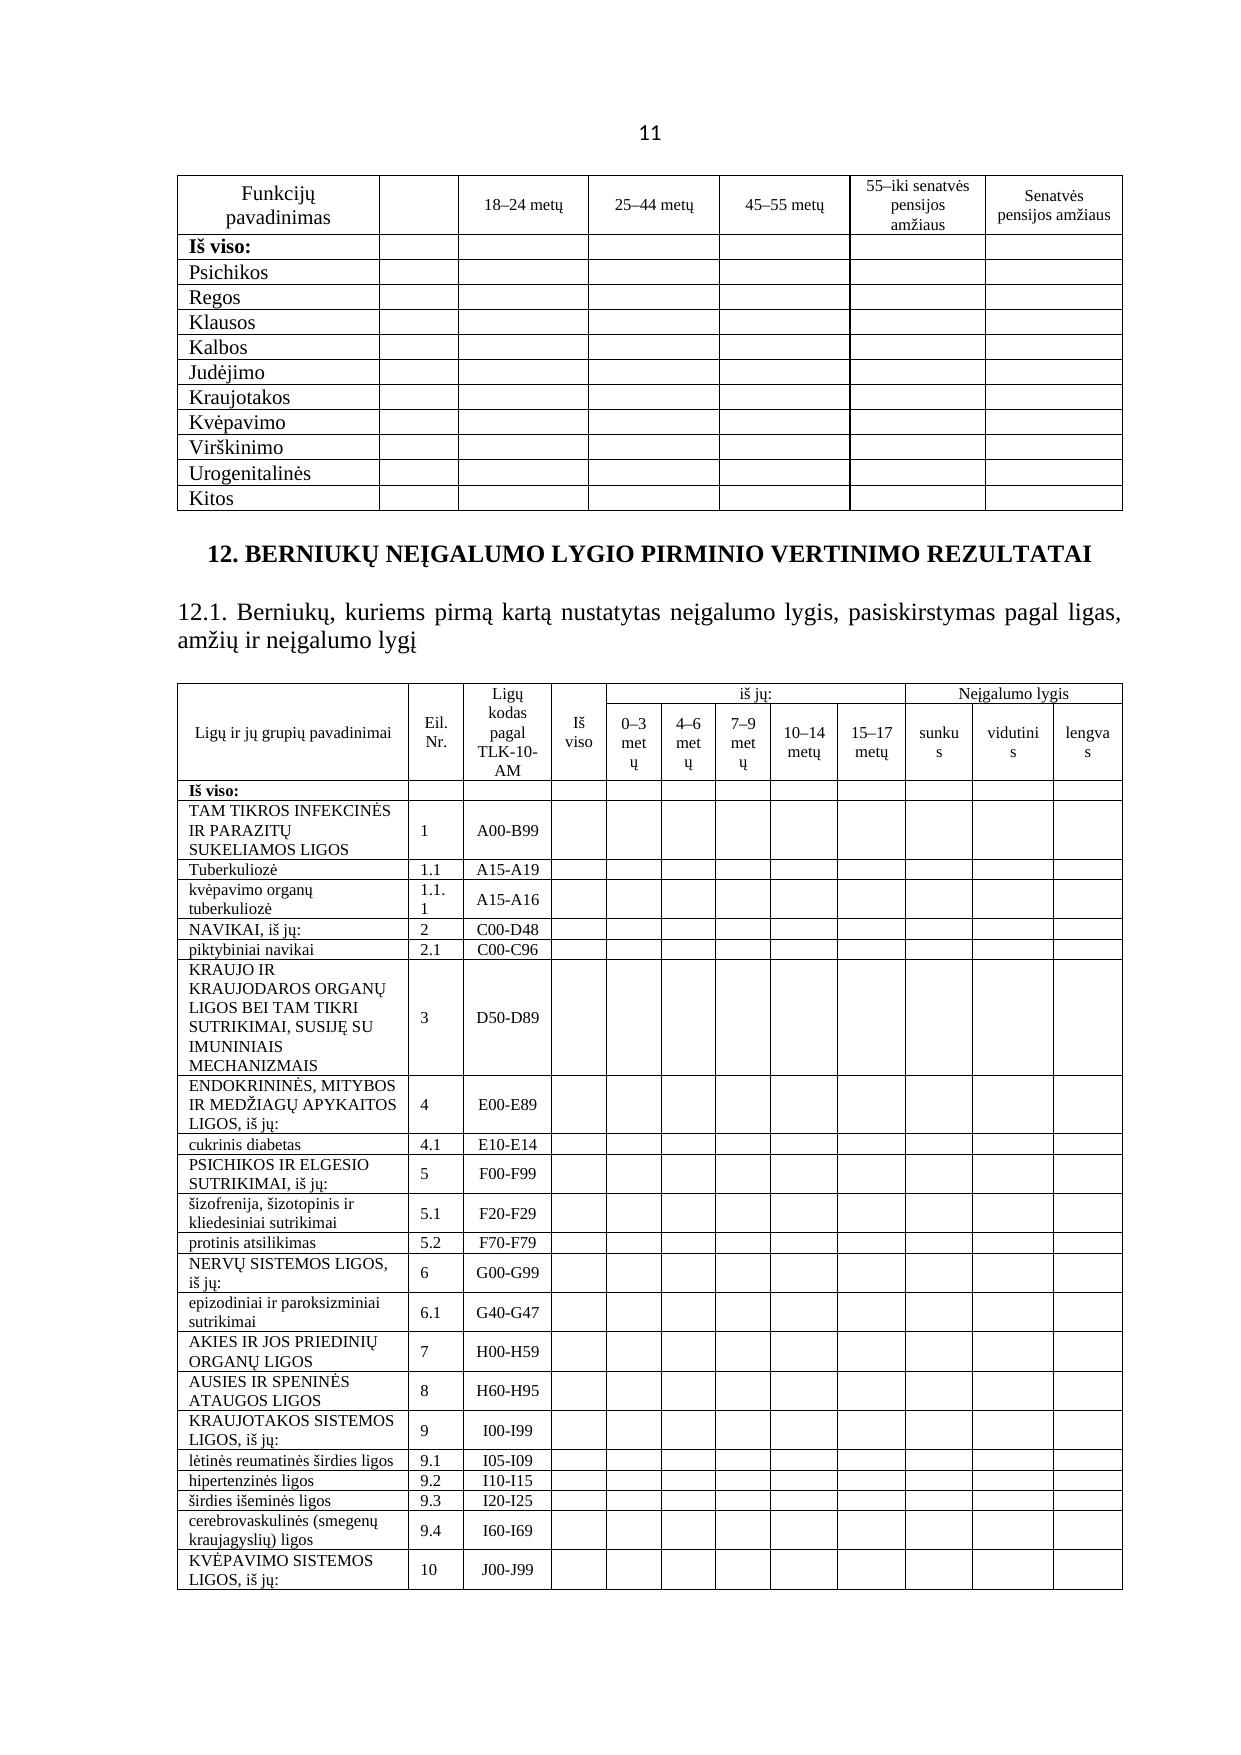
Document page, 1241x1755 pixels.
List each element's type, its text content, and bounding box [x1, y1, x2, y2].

table_cell [607, 940, 661, 959]
table_cell [906, 1471, 972, 1490]
table_cell 4 [409, 1076, 463, 1133]
table_cell [1054, 940, 1122, 959]
table_cell 5 [409, 1155, 463, 1193]
table_cell G40-G47 [464, 1293, 551, 1331]
table_cell vidutinis [973, 704, 1053, 780]
table_cell [720, 410, 849, 434]
table_cell [986, 260, 1122, 284]
table_cell [552, 880, 606, 918]
table_cell [662, 1194, 715, 1232]
table_cell [716, 801, 770, 859]
table_cell [662, 1411, 715, 1449]
table_cell AUSIES IR SPENINĖS ATAUGOS LIGOS [178, 1372, 408, 1410]
table_cell [1054, 1134, 1122, 1153]
table_cell [662, 1293, 715, 1331]
table_cell [552, 1293, 606, 1331]
table_cell [1054, 1471, 1122, 1490]
table_cell [973, 1411, 1053, 1449]
table_cell 55–iki senatvės pensijos amžiaus [851, 176, 985, 233]
table_cell 6.1 [409, 1293, 463, 1331]
table_cell Iš viso: [178, 781, 408, 800]
table_cell [716, 1293, 770, 1331]
table_cell [838, 1194, 905, 1232]
table_header Iš viso [552, 684, 606, 780]
table_cell [973, 1511, 1053, 1549]
table_cell Tuberkuliozė [178, 860, 408, 879]
table_cell [607, 1471, 661, 1490]
table_cell [986, 360, 1122, 384]
table_cell [771, 860, 837, 879]
table_cell [459, 385, 588, 409]
table_cell [973, 940, 1053, 959]
table_cell [771, 1194, 837, 1232]
table_cell [851, 335, 985, 359]
table_cell [380, 335, 458, 359]
table_cell AKIES IR JOS PRIEDINIŲ ORGANŲ LIGOS [178, 1332, 408, 1371]
table_cell I05-I09 [464, 1450, 551, 1469]
table_cell [716, 1450, 770, 1469]
table_cell [380, 435, 458, 459]
table_cell sunkus [906, 704, 972, 780]
table_cell [552, 960, 606, 1075]
table_cell [973, 1155, 1053, 1193]
table_cell [906, 781, 972, 800]
table_cell [662, 919, 715, 938]
table_cell 9.3 [409, 1491, 463, 1510]
table_cell [589, 335, 719, 359]
table_cell [552, 1491, 606, 1510]
table_cell [973, 1372, 1053, 1410]
table_cell [771, 1411, 837, 1449]
table_cell [771, 1471, 837, 1490]
table_cell [838, 1550, 905, 1589]
table_cell [720, 335, 849, 359]
table_cell 5.2 [409, 1233, 463, 1252]
table_cell [716, 940, 770, 959]
table_cell [720, 435, 849, 459]
table_cell 0–3 metų [607, 704, 661, 780]
table_cell [973, 1332, 1053, 1371]
table_cell [589, 460, 719, 484]
table_cell [771, 1155, 837, 1193]
table_cell [589, 410, 719, 434]
table_cell [607, 1293, 661, 1331]
table_cell [552, 919, 606, 938]
table_cell [552, 801, 606, 859]
table_cell [906, 1194, 972, 1232]
table_cell [973, 1194, 1053, 1232]
table_cell [1054, 1293, 1122, 1331]
table_cell [459, 435, 588, 459]
table_cell lėtinės reumatinės širdies ligos [178, 1450, 408, 1469]
table_cell [716, 1076, 770, 1133]
table_cell [986, 310, 1122, 334]
table_cell [459, 360, 588, 384]
table_cell A00-B99 [464, 801, 551, 859]
table_cell [851, 310, 985, 334]
table_cell Psichikos [178, 260, 379, 284]
table_cell [1054, 1254, 1122, 1292]
table_cell [771, 880, 837, 918]
table_cell Klausos [178, 310, 379, 334]
table_cell [771, 1293, 837, 1331]
table_header iš jų: [607, 684, 905, 703]
table_cell Kalbos [178, 335, 379, 359]
table_cell KRAUJOTAKOS SISTEMOS LIGOS, iš jų: [178, 1411, 408, 1449]
table_cell [662, 1332, 715, 1371]
table_cell [838, 1372, 905, 1410]
table_cell [851, 285, 985, 309]
table_cell [459, 260, 588, 284]
table_cell [851, 385, 985, 409]
table_cell lengvas [1054, 704, 1122, 780]
table_cell NERVŲ SISTEMOS LIGOS, iš jų: [178, 1254, 408, 1292]
table_cell 9.1 [409, 1450, 463, 1469]
table_cell [973, 801, 1053, 859]
table_cell [1054, 801, 1122, 859]
table_cell [838, 880, 905, 918]
table_cell [662, 1550, 715, 1589]
table_cell [1054, 1194, 1122, 1232]
table_cell Kraujotakos [178, 385, 379, 409]
table_cell [973, 860, 1053, 879]
table_cell [552, 1550, 606, 1589]
table_cell Senatvės pensijos amžiaus [986, 176, 1122, 233]
table_cell C00-C96 [464, 940, 551, 959]
table_cell [906, 1411, 972, 1449]
table_cell [552, 1233, 606, 1252]
table_cell [1054, 1511, 1122, 1549]
table_cell [607, 1254, 661, 1292]
table_cell Urogenitalinės [178, 460, 379, 484]
table_cell F20-F29 [464, 1194, 551, 1232]
table_cell [1054, 1411, 1122, 1449]
table_cell [838, 940, 905, 959]
table_cell 18–24 metų [459, 176, 588, 233]
table_cell [906, 1491, 972, 1510]
table_cell [838, 960, 905, 1075]
table_cell [720, 285, 849, 309]
table_cell [838, 1491, 905, 1510]
table_cell 2.1 [409, 940, 463, 959]
table_cell Kitos [178, 486, 379, 509]
table_cell [589, 385, 719, 409]
table_cell [552, 1134, 606, 1153]
table_cell [906, 1550, 972, 1589]
table_cell [838, 1450, 905, 1469]
table_header Ligų kodas pagal TLK-10-AM [464, 684, 551, 780]
table_cell [771, 940, 837, 959]
table_cell A15-A16 [464, 880, 551, 918]
table_cell [720, 385, 849, 409]
table_cell [716, 1491, 770, 1510]
table_cell kvėpavimo organų tuberkuliozė [178, 880, 408, 918]
table_cell E00-E89 [464, 1076, 551, 1133]
table_cell [662, 801, 715, 859]
table_cell 25–44 metų [589, 176, 719, 233]
table_cell D50-D89 [464, 960, 551, 1075]
table_cell [720, 310, 849, 334]
table_cell [459, 335, 588, 359]
table_cell H00-H59 [464, 1332, 551, 1371]
table_cell [607, 1450, 661, 1469]
table_cell [607, 1372, 661, 1410]
table_cell [973, 880, 1053, 918]
table_cell [906, 1293, 972, 1331]
table_cell [459, 235, 588, 258]
table_cell cerebrovaskulinės (smegenų kraujagyslių) ligos [178, 1511, 408, 1549]
table_cell [716, 1254, 770, 1292]
table_cell [662, 880, 715, 918]
table_cell [607, 1332, 661, 1371]
table_cell [589, 235, 719, 258]
table_cell [986, 235, 1122, 258]
table_cell [986, 486, 1122, 509]
table_cell [1054, 1155, 1122, 1193]
table_cell [838, 1411, 905, 1449]
table_cell [459, 285, 588, 309]
table_cell [851, 486, 985, 509]
table_cell [851, 260, 985, 284]
table_header Funkcijų pavadinimas [178, 176, 379, 233]
table_cell [552, 1511, 606, 1549]
table_cell [1054, 919, 1122, 938]
table_cell [607, 1411, 661, 1449]
table_cell [973, 781, 1053, 800]
table_cell [662, 1076, 715, 1133]
table_cell [380, 260, 458, 284]
table_cell [851, 235, 985, 258]
table_cell [1054, 1233, 1122, 1252]
table_header Neįgalumo lygis [906, 684, 1122, 703]
table_cell [771, 960, 837, 1075]
table_cell [607, 1511, 661, 1549]
table_cell [1054, 1450, 1122, 1469]
table_cell [973, 919, 1053, 938]
table_cell Iš viso: [178, 235, 379, 258]
table_cell [973, 1254, 1053, 1292]
table_cell I00-I99 [464, 1411, 551, 1449]
table_cell Regos [178, 285, 379, 309]
table_cell [1054, 1076, 1122, 1133]
table_cell [771, 1076, 837, 1133]
table_cell [607, 1155, 661, 1193]
table_cell [607, 880, 661, 918]
table_cell 1 [409, 801, 463, 859]
table_cell epizodiniai ir paroksizminiai sutrikimai [178, 1293, 408, 1331]
table_cell [771, 1491, 837, 1510]
table_cell [973, 1550, 1053, 1589]
table_cell [716, 1372, 770, 1410]
table_cell [838, 781, 905, 800]
table_cell [552, 860, 606, 879]
table_cell [552, 1411, 606, 1449]
table_cell [552, 1254, 606, 1292]
table_cell [973, 1471, 1053, 1490]
table_cell I60-I69 [464, 1511, 551, 1549]
table_cell šizofrenija, šizotopinis ir kliedesiniai sutrikimai [178, 1194, 408, 1232]
table_cell [552, 1076, 606, 1133]
table_cell [716, 1155, 770, 1193]
table_cell [838, 1233, 905, 1252]
table_cell [459, 310, 588, 334]
table_cell [838, 1254, 905, 1292]
table_cell [720, 460, 849, 484]
table_cell [1054, 1372, 1122, 1410]
table_cell [838, 919, 905, 938]
table_cell [1054, 781, 1122, 800]
table_cell [906, 1511, 972, 1549]
table_cell [973, 1491, 1053, 1510]
table_cell F70-F79 [464, 1233, 551, 1252]
table_cell 6 [409, 1254, 463, 1292]
table_cell [906, 801, 972, 859]
table_cell [607, 1491, 661, 1510]
table_cell 2 [409, 919, 463, 938]
table_cell širdies išeminės ligos [178, 1491, 408, 1510]
table_cell [589, 285, 719, 309]
table_cell [380, 460, 458, 484]
table_cell [380, 385, 458, 409]
table_cell [838, 860, 905, 879]
table_cell [716, 781, 770, 800]
table_cell [771, 1134, 837, 1153]
table_cell Kvėpavimo [178, 410, 379, 434]
table_cell [771, 781, 837, 800]
table_cell 4–6 metų [662, 704, 715, 780]
table_cell [716, 860, 770, 879]
table_cell [662, 1511, 715, 1549]
table_cell [607, 860, 661, 879]
table_cell [986, 335, 1122, 359]
table_cell G00-G99 [464, 1254, 551, 1292]
table_cell A15-A19 [464, 860, 551, 879]
table_cell cukrinis diabetas [178, 1134, 408, 1153]
table_cell I10-I15 [464, 1471, 551, 1490]
table_cell 7 [409, 1332, 463, 1371]
table_cell [771, 919, 837, 938]
table_cell [716, 1471, 770, 1490]
table_cell [662, 1491, 715, 1510]
table_cell [409, 781, 463, 800]
table_cell PSICHIKOS IR ELGESIO SUTRIKIMAI, iš jų: [178, 1155, 408, 1193]
table_cell [906, 1372, 972, 1410]
table_cell [906, 1233, 972, 1252]
table_cell [464, 781, 551, 800]
table_cell [851, 460, 985, 484]
table_cell [720, 360, 849, 384]
table_cell [380, 235, 458, 258]
table_cell [716, 1332, 770, 1371]
text 12.1. Berniukų, kuriems pirmą kartą nustatytas neįgalumo lygis, pasiskirstymas pagal ligas, amžių ir neįgalumo lygį [177, 597, 1122, 654]
table_cell [716, 1233, 770, 1252]
table_cell [607, 1233, 661, 1252]
table_cell [771, 1254, 837, 1292]
table_cell hipertenzinės ligos [178, 1471, 408, 1490]
table_cell [720, 235, 849, 258]
table_cell [552, 1471, 606, 1490]
table_cell [1054, 1550, 1122, 1589]
text 12. BERNIUKŲ NEĮGALUMO LYGIO PIRMINIO VERTINIMO REZULTATAI [177, 539, 1122, 568]
table_cell [589, 486, 719, 509]
table_cell 9.4 [409, 1511, 463, 1549]
table_cell [720, 486, 849, 509]
table_cell [906, 1254, 972, 1292]
table_header [380, 176, 458, 233]
table_cell KRAUJO IR KRAUJODAROS ORGANŲ LIGOS BEI TAM TIKRI SUTRIKIMAI, SUSIJĘ SU IMUNINIAIS MECHANIZMAIS [178, 960, 408, 1075]
table_cell [906, 860, 972, 879]
table_cell [771, 1233, 837, 1252]
table_cell 1.1.1 [409, 880, 463, 918]
table_cell [906, 880, 972, 918]
table_cell [986, 285, 1122, 309]
table_cell [720, 260, 849, 284]
table_cell [662, 1134, 715, 1153]
table_cell [380, 486, 458, 509]
table_cell [662, 1471, 715, 1490]
table_cell [838, 1293, 905, 1331]
table_cell 7–9 metų [716, 704, 770, 780]
table_cell [607, 919, 661, 938]
table_cell [380, 310, 458, 334]
table_cell KVĖPAVIMO SISTEMOS LIGOS, iš jų: [178, 1550, 408, 1589]
table_header Eil. Nr. [409, 684, 463, 780]
table_cell [771, 1450, 837, 1469]
table_cell [607, 1076, 661, 1133]
table_cell [716, 1194, 770, 1232]
table_cell [838, 1155, 905, 1193]
table_cell [851, 360, 985, 384]
table_cell [459, 486, 588, 509]
table_cell [906, 1332, 972, 1371]
table_cell [552, 1450, 606, 1469]
table_cell [838, 1076, 905, 1133]
table_cell [589, 435, 719, 459]
table_cell [552, 1372, 606, 1410]
table_cell [662, 960, 715, 1075]
table_cell [589, 260, 719, 284]
table_cell [1054, 880, 1122, 918]
table_cell Judėjimo [178, 360, 379, 384]
table_cell [662, 1450, 715, 1469]
table_cell J00-J99 [464, 1550, 551, 1589]
table_cell [838, 801, 905, 859]
table_cell [906, 1450, 972, 1469]
table_cell [607, 1134, 661, 1153]
table_cell [906, 940, 972, 959]
table_cell 9 [409, 1411, 463, 1449]
table_cell [662, 1372, 715, 1410]
table_cell [662, 860, 715, 879]
table_cell [1054, 1332, 1122, 1371]
table_cell [906, 1155, 972, 1193]
table_cell [771, 1550, 837, 1589]
table_cell 8 [409, 1372, 463, 1410]
table_cell [1054, 1491, 1122, 1510]
table_cell C00-D48 [464, 919, 551, 938]
table_cell [459, 410, 588, 434]
table_cell [771, 1332, 837, 1371]
table_cell [1054, 860, 1122, 879]
table_cell [662, 781, 715, 800]
table_cell [906, 960, 972, 1075]
table_cell 10–14 metų [771, 704, 837, 780]
table_cell [552, 1194, 606, 1232]
table_cell [459, 460, 588, 484]
table_cell [716, 1411, 770, 1449]
table_cell I20-I25 [464, 1491, 551, 1510]
table_cell [973, 1076, 1053, 1133]
table_cell [589, 360, 719, 384]
table_cell 9.2 [409, 1471, 463, 1490]
table_cell 1.1 [409, 860, 463, 879]
table_cell [973, 960, 1053, 1075]
table_cell E10-E14 [464, 1134, 551, 1153]
table_cell [1054, 960, 1122, 1075]
table_cell [380, 285, 458, 309]
table_cell [973, 1293, 1053, 1331]
table_cell piktybiniai navikai [178, 940, 408, 959]
table_cell [662, 940, 715, 959]
table_cell ENDOKRININĖS, MITYBOS IR MEDŽIAGŲ APYKAITOS LIGOS, iš jų: [178, 1076, 408, 1133]
table_cell TAM TIKROS INFEKCINĖS IR PARAZITŲ SUKELIAMOS LIGOS [178, 801, 408, 859]
table_cell [552, 1155, 606, 1193]
table_cell [986, 410, 1122, 434]
table_cell [716, 1550, 770, 1589]
table_cell [607, 801, 661, 859]
table_cell [973, 1233, 1053, 1252]
table_cell [662, 1254, 715, 1292]
table_header Ligų ir jų grupių pavadinimai [178, 684, 408, 780]
table_cell [986, 460, 1122, 484]
table_cell [906, 1134, 972, 1153]
table_cell [771, 801, 837, 859]
table_cell protinis atsilikimas [178, 1233, 408, 1252]
table_cell [380, 410, 458, 434]
table_cell [906, 1076, 972, 1133]
table_cell [607, 1194, 661, 1232]
table_cell [771, 1372, 837, 1410]
table_cell [851, 435, 985, 459]
table_cell Virškinimo [178, 435, 379, 459]
table_cell H60-H95 [464, 1372, 551, 1410]
table_cell [986, 385, 1122, 409]
table_cell [552, 940, 606, 959]
table_cell [716, 919, 770, 938]
table_cell [973, 1450, 1053, 1469]
table_cell 3 [409, 960, 463, 1075]
table_cell [552, 781, 606, 800]
table_cell [838, 1511, 905, 1549]
table_cell [986, 435, 1122, 459]
table_cell 10 [409, 1550, 463, 1589]
table_cell [838, 1332, 905, 1371]
table_cell [552, 1332, 606, 1371]
table_cell NAVIKAI, iš jų: [178, 919, 408, 938]
table_cell F00-F99 [464, 1155, 551, 1193]
table_cell 15–17 metų [838, 704, 905, 780]
table_cell 4.1 [409, 1134, 463, 1153]
table_cell [851, 410, 985, 434]
table_cell [906, 919, 972, 938]
table_cell [607, 781, 661, 800]
table_cell [771, 1511, 837, 1549]
table_cell [607, 1550, 661, 1589]
table_cell [838, 1134, 905, 1153]
table_cell [716, 880, 770, 918]
table_cell 5.1 [409, 1194, 463, 1232]
table_cell [589, 310, 719, 334]
table_cell [380, 360, 458, 384]
table_cell [973, 1134, 1053, 1153]
table_cell [838, 1471, 905, 1490]
table_cell [607, 960, 661, 1075]
table_cell [716, 1511, 770, 1549]
table_cell [716, 960, 770, 1075]
table_cell 45–55 metų [720, 176, 849, 233]
table_cell [662, 1233, 715, 1252]
table_cell [716, 1134, 770, 1153]
table_cell [662, 1155, 715, 1193]
